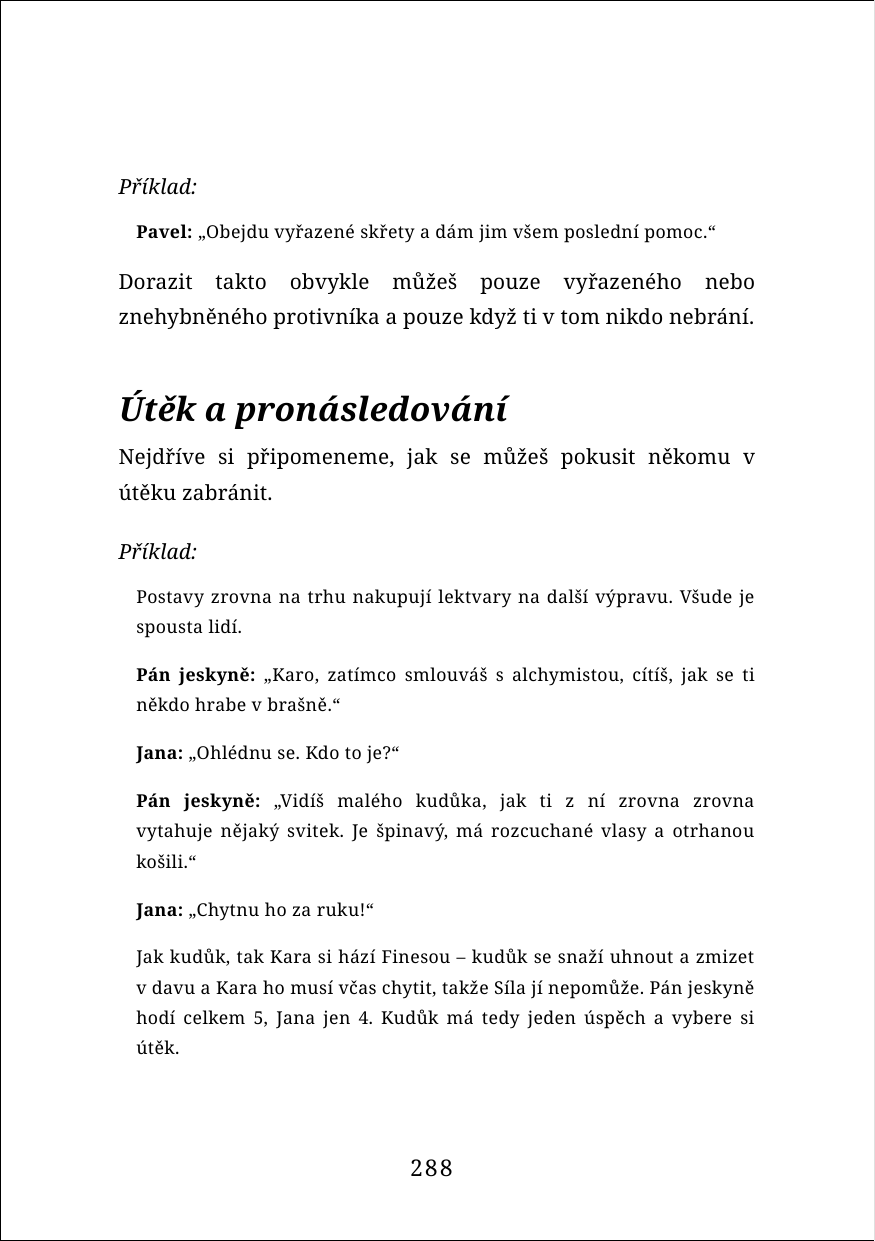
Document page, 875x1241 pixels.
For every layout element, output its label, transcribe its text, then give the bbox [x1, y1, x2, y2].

text Pán jeskyně: „Karo, zatímco smlouváš s alchymistou, cítíš, jak se ti někdo hrabe v brašně.“ [136, 663, 756, 717]
text Nejdříve si připomeneme, jak se můžeš pokusit někomu v útěku zabránit. [118, 442, 756, 506]
text Příklad: [118, 172, 756, 200]
text Jana: „Ohlédnu se. Kdo to je?“ [136, 741, 756, 765]
text Pavel: „Obejdu vyřazené skřety a dám jim všem poslední pomoc.“ [136, 219, 756, 243]
subtitle Útěk a pronásledování [118, 385, 756, 431]
text Pán jeskyně: „Vidíš malého kudůka, jak ti z ní zrovna zrovna vytahuje nějaký svitek. Je špinavý, má rozcuchané vlasy a otrhanou košili.“ [136, 789, 756, 873]
text Jana: „Chytnu ho za ruku!“ [136, 897, 756, 921]
text Postavy zrovna na trhu nakupují lektvary na další výpravu. Všude je spousta lidí. [136, 584, 756, 639]
text Dorazit takto obvykle můžeš pouze vyřazeného nebo znehybněného protivníka a pouze když ti v tom nikdo nebrání. [118, 267, 756, 331]
text Příklad: [118, 537, 756, 566]
text Jak kudůk, tak Kara si hází Finesou – kudůk se snaží uhnout a zmizet v davu a Kara ho musí včas chytit, takže Síla jí nepomůže. Pán jeskyně hodí celkem 5, Jana jen 4. Kudůk má tedy jeden úspěch a vybere si útěk. [136, 945, 756, 1060]
